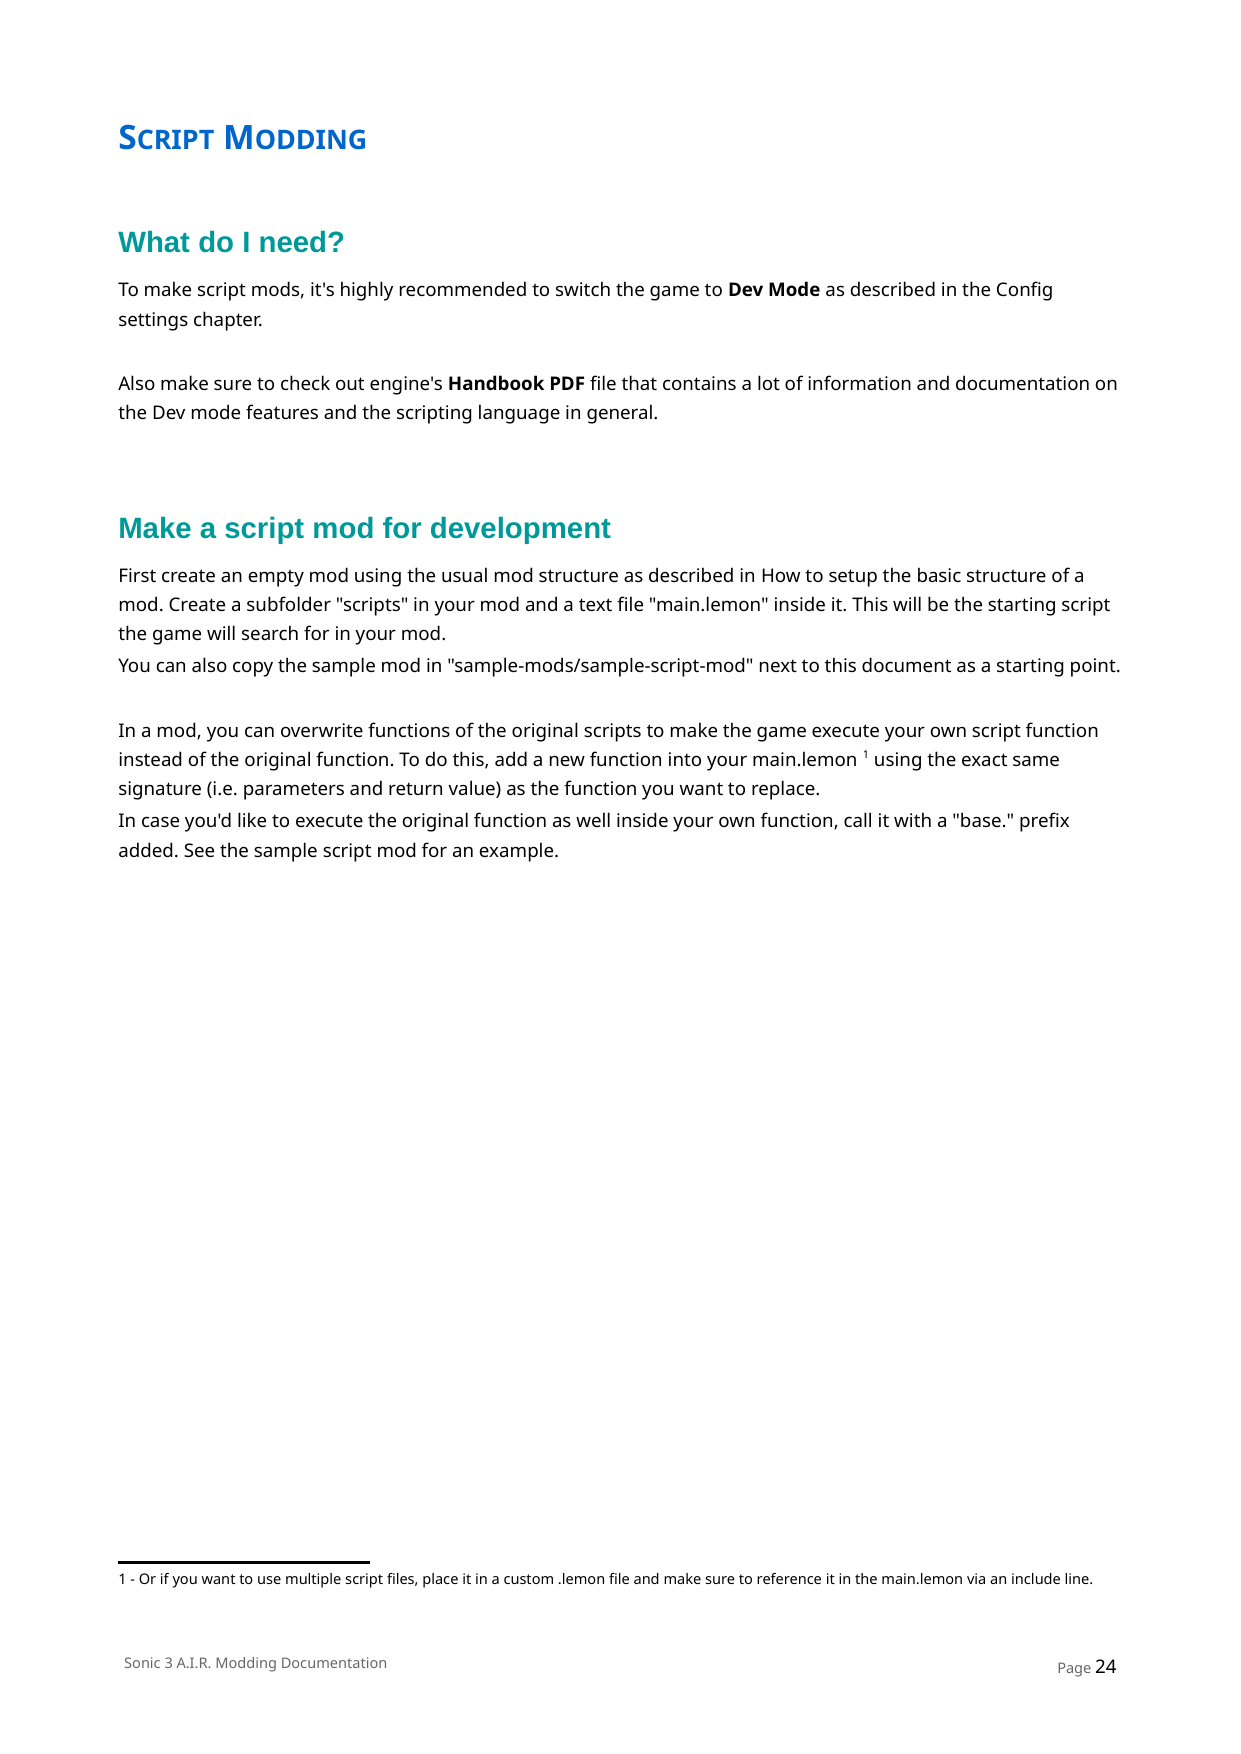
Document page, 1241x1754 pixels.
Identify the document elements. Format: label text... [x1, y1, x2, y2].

text In a mod, you can overwrite functions of the original scripts to make the game execute your own script function instead of the original function. To do this, add a new function into your main.lemon using the exact same signature (i.e. parameters and return value) as the function you want to replace. [118, 717, 1122, 801]
subtitle What do I need? [118, 225, 1122, 259]
text You can also copy the sample mod in "sample-mods/sample-script-mod" next to this document as a starting point. [118, 653, 1122, 678]
text Also make sure to check out engine's Handbook PDF file that contains a lot of information and documentation on the Dev mode features and the scripting language in general. [118, 370, 1122, 425]
text - Or if you want to use multiple script files, place it in a custom .lemon file and make sure to reference it in the main.lemon via an include line. [118, 1568, 1122, 1588]
subtitle Script Modding [118, 113, 1122, 159]
text In case you'd like to execute the original function as well inside your own function, call it with a "base." prefix added. See the sample script mod for an example. [118, 808, 1122, 862]
text First create an empty mod using the usual mod structure as described in How to setup the basic structure of a mod. Create a subfolder "scripts" in your mod and a text file "main.lemon" inside it. This will be the starting script the game will search for in your mod. [118, 562, 1122, 646]
subtitle Make a script mod for development [118, 511, 1122, 544]
text To make script mods, it's highly recommended to switch the game to Dev Mode as described in the Config settings chapter. [118, 277, 1122, 331]
